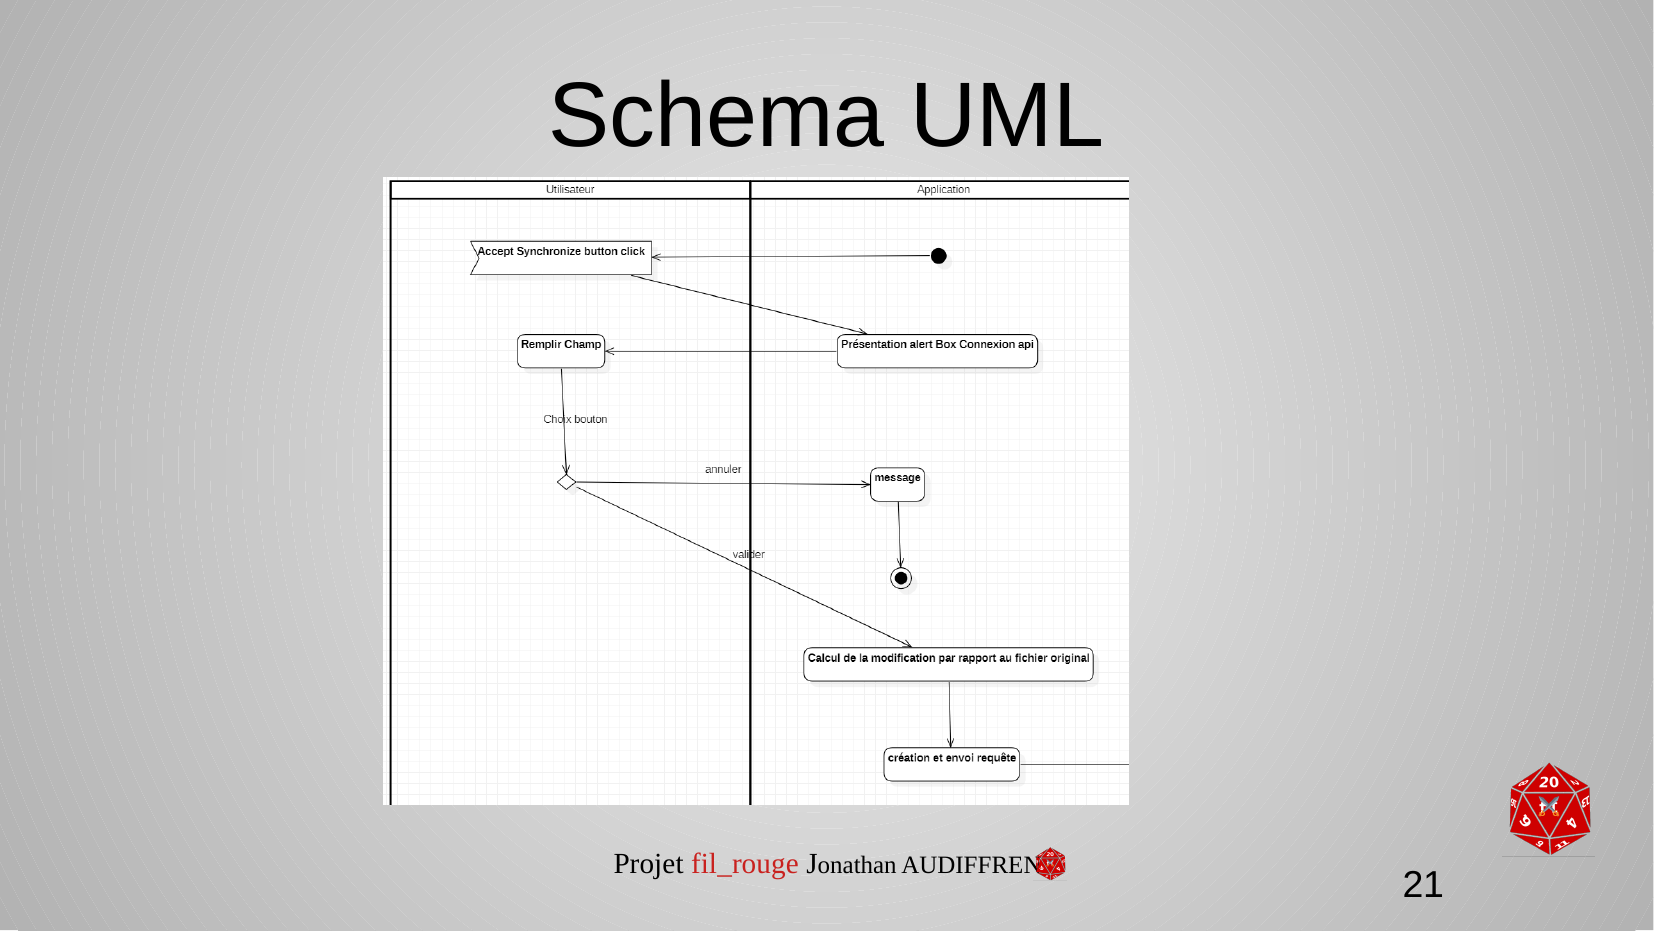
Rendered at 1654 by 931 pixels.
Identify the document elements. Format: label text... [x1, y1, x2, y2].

picture [1033, 847, 1067, 881]
title Schema UML [82, 37, 1571, 193]
picture [383, 177, 1129, 805]
picture [1502, 762, 1595, 857]
